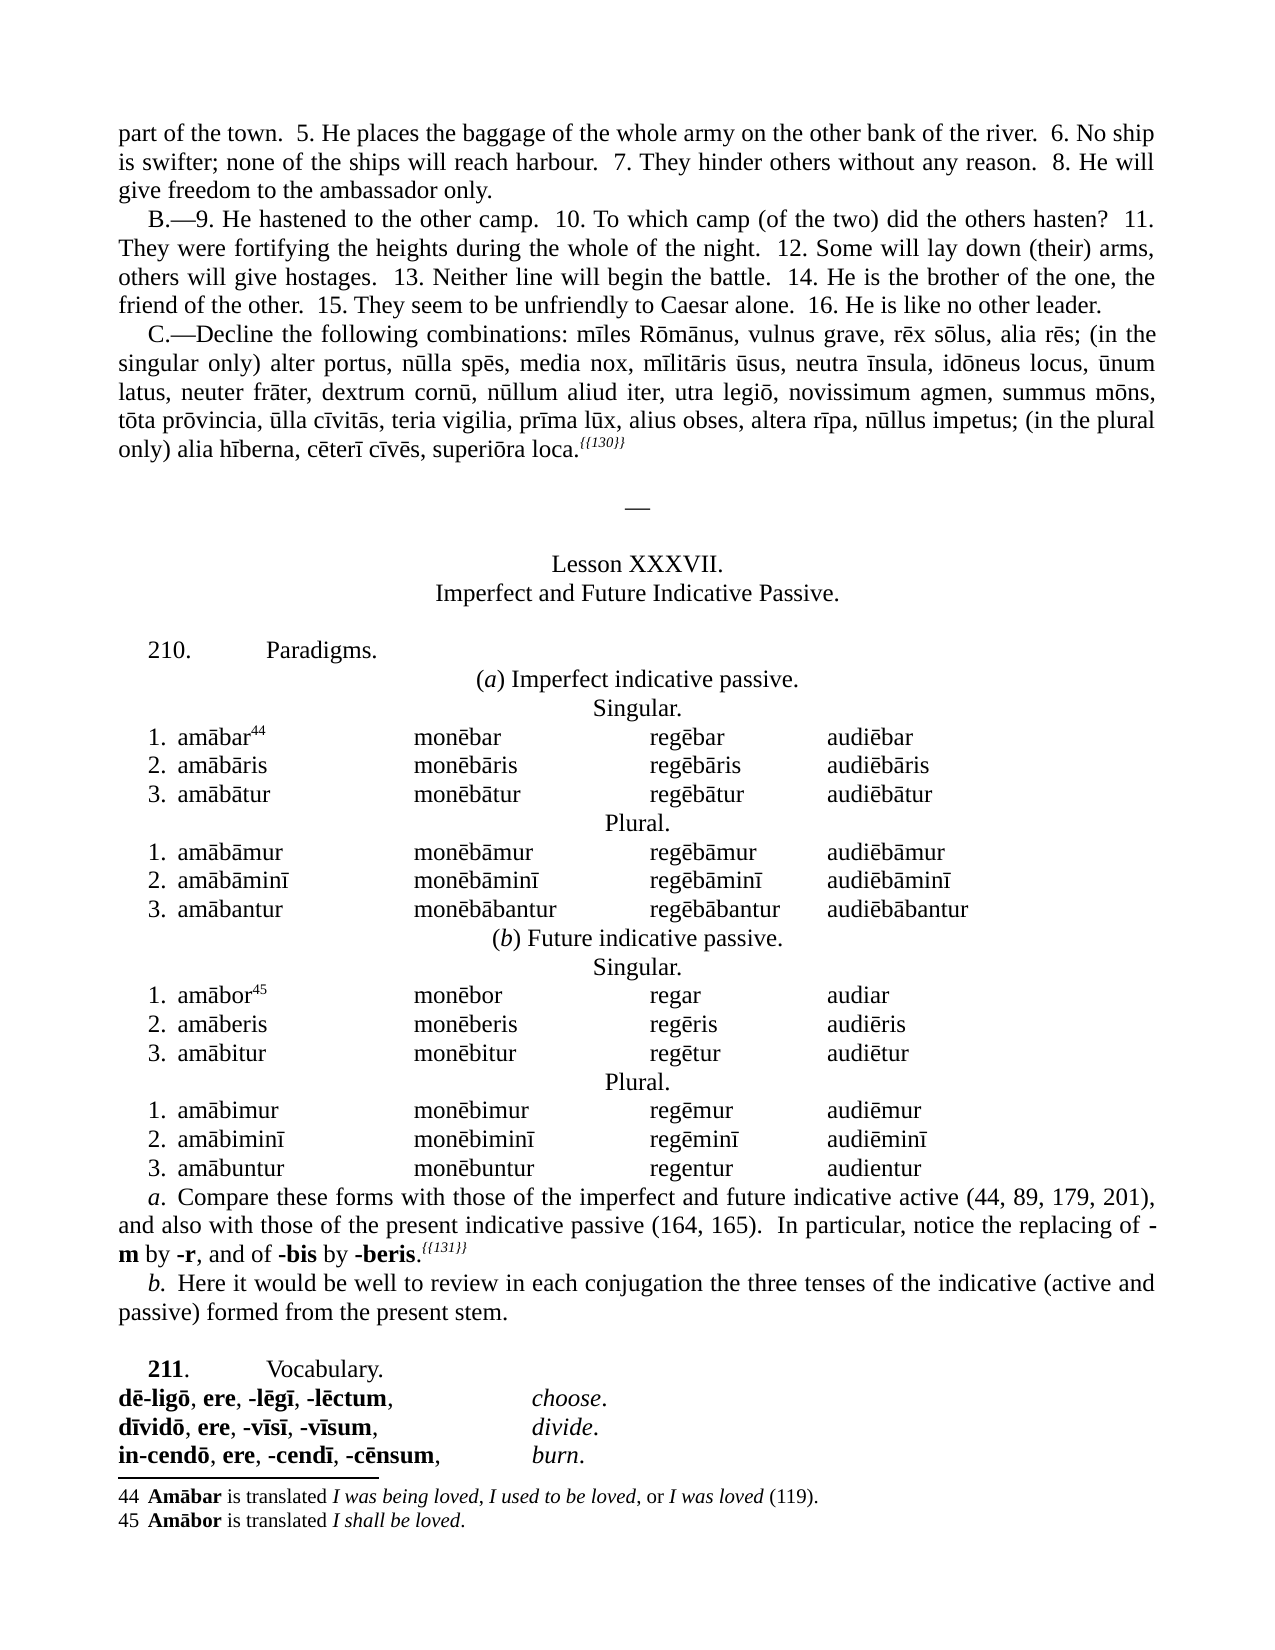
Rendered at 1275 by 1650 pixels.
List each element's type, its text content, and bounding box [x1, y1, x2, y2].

text Imperfect and Future Indicative Passive. [118, 578, 1157, 607]
text C.—Decline the following combinations: mīles Rōmānus, vulnus grave, rēx sōlus, alia rēs; (in the singular only) alter portus, nūlla spēs, media nox, mīlitāris ūsus, neutra īnsula, idōneus locus, ūnum latus, neuter frāter, dextrum cornū, nūllum aliud iter, utra legiō, novissimum agmen, summus mōns, tōta prōvincia, ūlla cīvitās, teria vigilia, prīma lūx, alius obses, altera rīpa, nūllus impetus; (in the plural only) alia hīberna, cēterī cīvēs, superiōra loca.{{130}} [118, 319, 1157, 463]
text 211. Vocabulary. [118, 1354, 1157, 1383]
text 2. amābiminī monēbiminī regēminī audiēminī [118, 1124, 1157, 1153]
text Singular. [118, 693, 1157, 722]
text Lesson XXXVII. [118, 549, 1157, 578]
text 2. amābāris monēbāris regēbāris audiēbāris [118, 751, 1157, 779]
text dīvidō, ere, -vīsī, -vīsum, divide. [118, 1412, 1157, 1441]
text dē-ligō, ere, -lēgī, -lēctum, choose. [118, 1383, 1157, 1412]
text (a) Imperfect indicative passive. [118, 664, 1157, 693]
text — [118, 492, 1157, 521]
text Amābor is translated I shall be loved. [118, 1508, 1157, 1532]
text Plural. [118, 808, 1157, 837]
text 1. amābor monēbor regar audiar [118, 981, 1157, 1009]
text part of the town. 5. He places the baggage of the whole army on the other bank of the river. 6. No ship is swifter; none of the ships will reach harbour. 7. They hinder others without any reason. 8. He will give freedom to the ambassador only. [118, 118, 1157, 204]
text Plural. [118, 1067, 1157, 1096]
text 210. Paradigms. [118, 636, 1157, 664]
text 3. amābātur monēbātur regēbātur audiēbātur [118, 779, 1157, 808]
text 3. amābuntur monēbuntur regentur audientur [118, 1153, 1157, 1182]
text 1. amābāmur monēbāmur regēbāmur audiēbāmur [118, 837, 1157, 866]
text 1. amābimur monēbimur regēmur audiēmur [118, 1096, 1157, 1124]
text a. Compare these forms with those of the imperfect and future indicative active (44, 89, 179, 201), and also with those of the present indicative passive (164, 165). In particular, notice the replacing of -m by -r, and of -bis by -beris.{{131}} [118, 1182, 1157, 1268]
text Amābar is translated I was being loved, I used to be loved, or I was loved (119). [118, 1484, 1157, 1508]
text 3. amābantur monēbābantur regēbābantur audiēbābantur [118, 894, 1157, 923]
text b. Here it would be well to review in each conjugation the three tenses of the indicative (active and passive) formed from the present stem. [118, 1268, 1157, 1326]
text in-cendō, ere, -cendī, -cēnsum, burn. [118, 1441, 1157, 1469]
text 2. amābāminī monēbāminī regēbāminī audiēbāminī [118, 866, 1157, 894]
text 2. amāberis monēberis regēris audiēris [118, 1009, 1157, 1038]
text Singular. [118, 952, 1157, 981]
text B.—9. He hastened to the other camp. 10. To which camp (of the two) did the others hasten? 11. They were fortifying the heights during the whole of the night. 12. Some will lay down (their) arms, others will give hostages. 13. Neither line will begin the battle. 14. He is the brother of the one, the friend of the other. 15. They seem to be unfriendly to Caesar alone. 16. He is like no other leader. [118, 204, 1157, 319]
text 3. amābitur monēbitur regētur audiētur [118, 1038, 1157, 1067]
text (b) Future indicative passive. [118, 923, 1157, 952]
text 1. amābar monēbar regēbar audiēbar [118, 722, 1157, 751]
